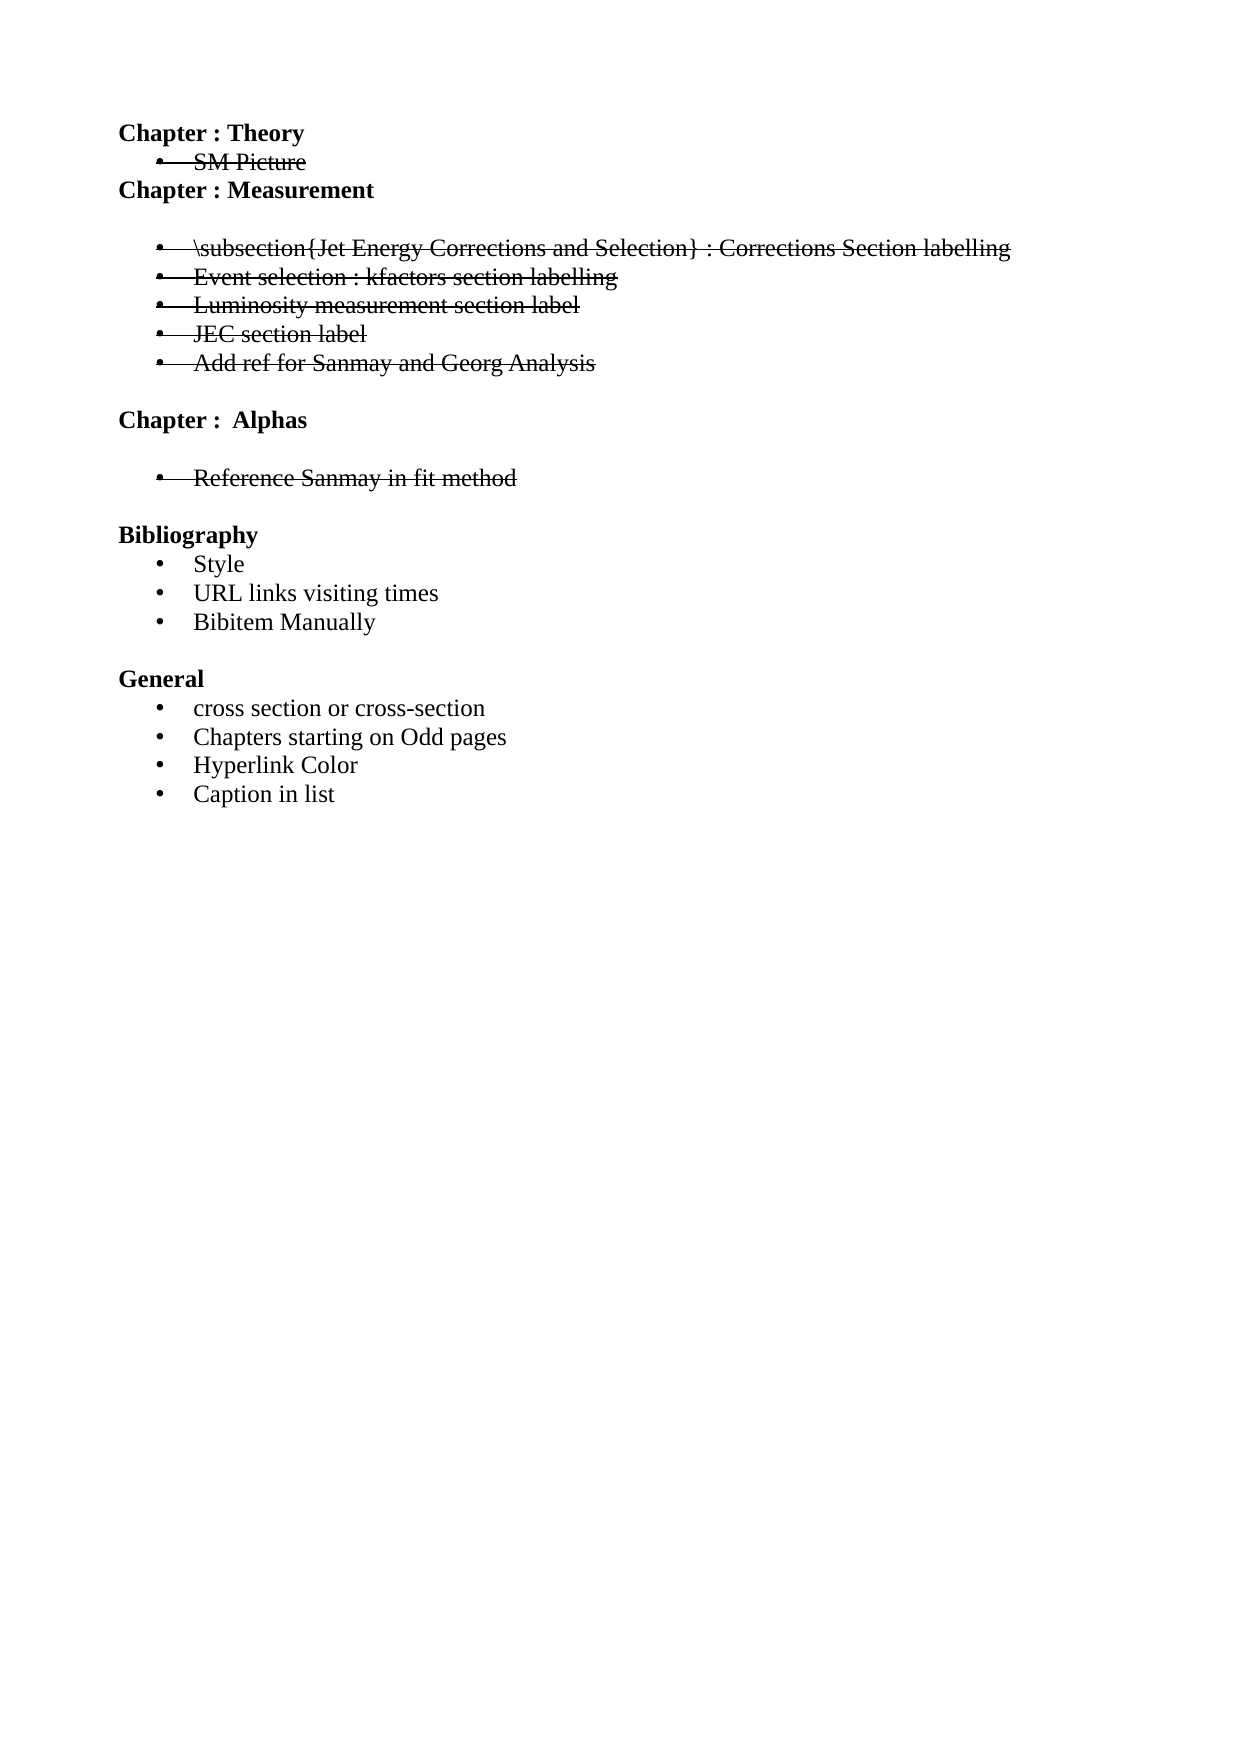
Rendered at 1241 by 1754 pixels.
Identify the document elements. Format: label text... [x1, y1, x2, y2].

list Bibitem Manually [156, 607, 1122, 636]
list Reference Sanmay in fit method [156, 463, 1122, 492]
list SM Picture [156, 147, 1122, 176]
text Bibliography [118, 521, 1122, 549]
list cross section or cross-section [156, 693, 1122, 722]
list Event selection : kfactors section labelling [156, 262, 1122, 291]
list URL links visiting times [156, 578, 1122, 607]
text Chapter : Alphas [118, 406, 1122, 434]
text Chapter : Theory [118, 118, 1122, 147]
list Luminosity measurement section label [156, 291, 1122, 319]
list \subsection{Jet Energy Corrections and Selection} : Corrections Section labelling [156, 233, 1122, 262]
list Hyperlink Color [156, 751, 1122, 779]
text General [118, 664, 1122, 693]
list Chapters starting on Odd pages [156, 722, 1122, 751]
list Caption in list [156, 779, 1122, 808]
list JEC section label [156, 319, 1122, 348]
list Add ref for Sanmay and Georg Analysis [156, 348, 1122, 377]
text Chapter : Measurement [118, 176, 1122, 204]
list Style [156, 549, 1122, 578]
